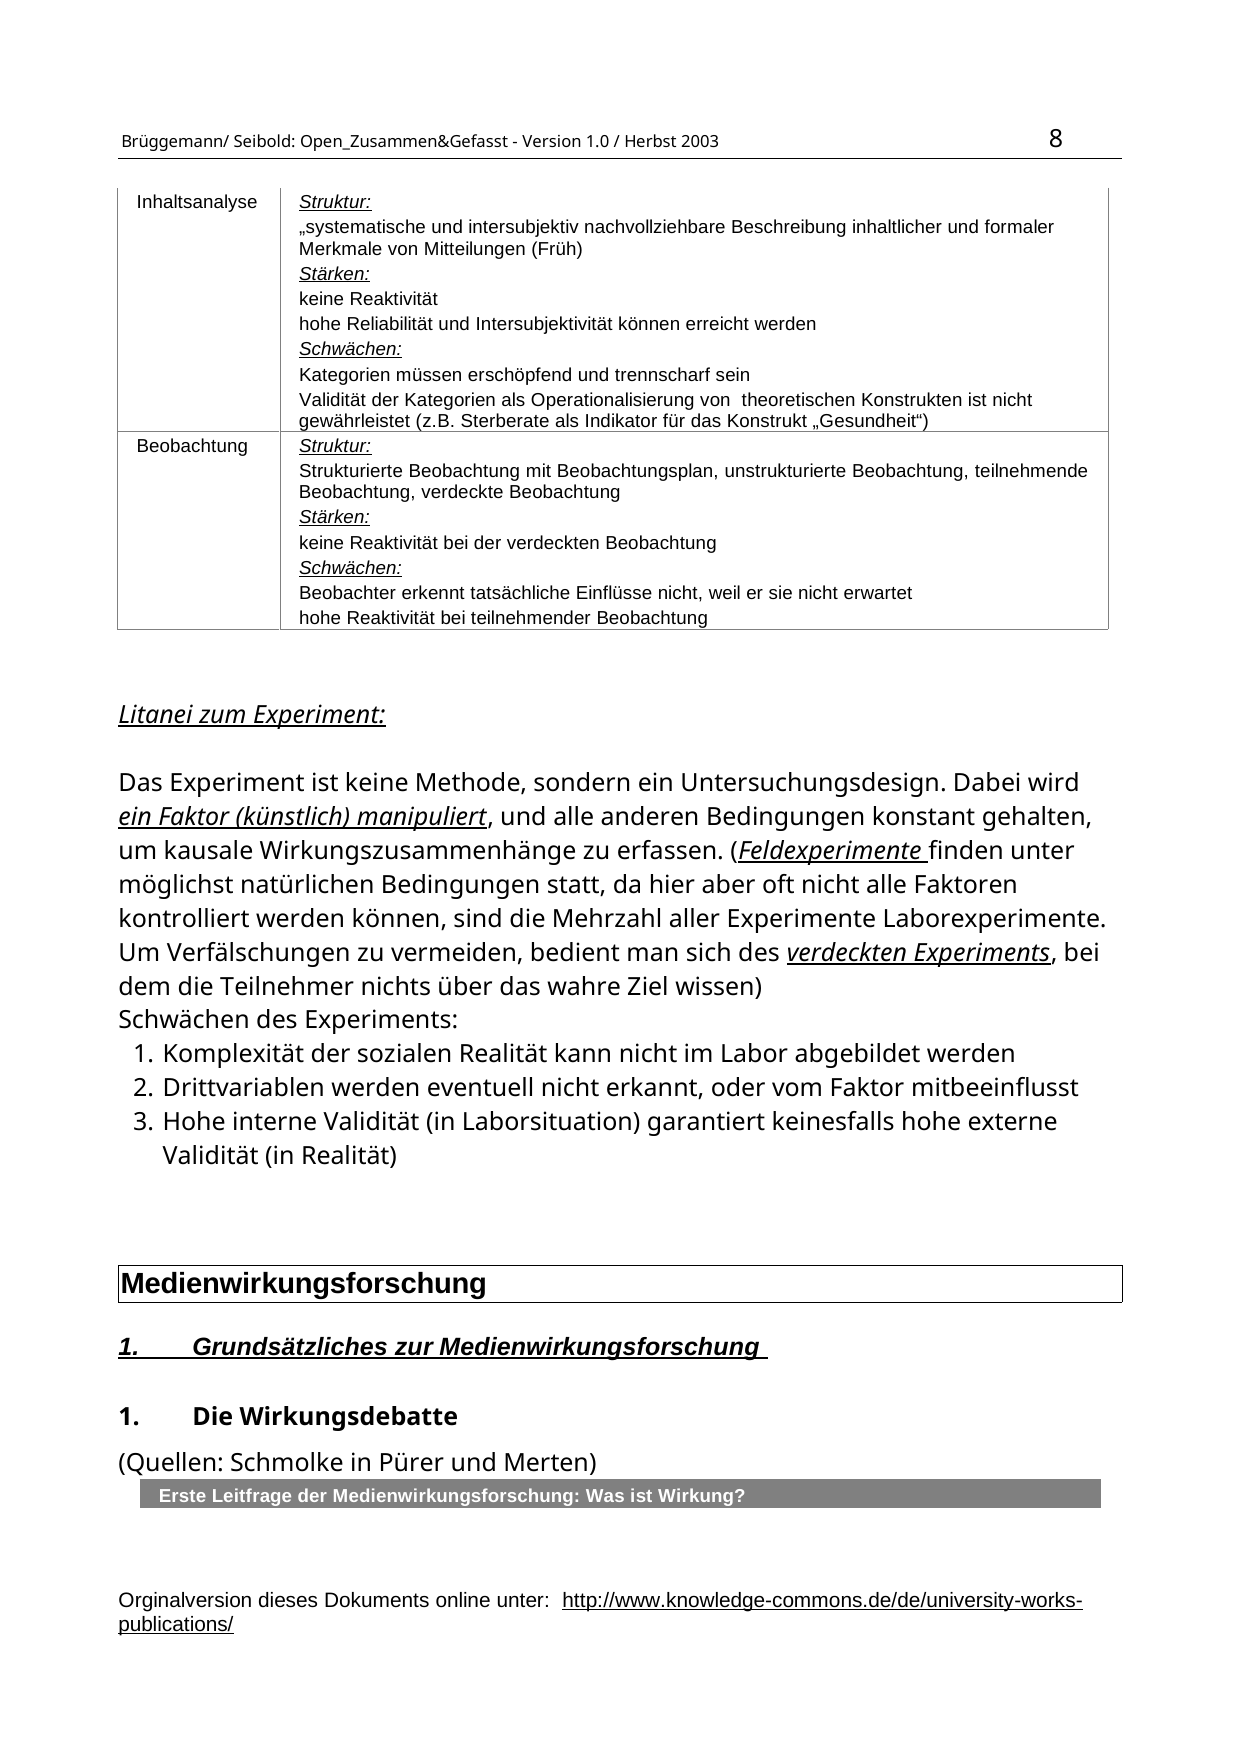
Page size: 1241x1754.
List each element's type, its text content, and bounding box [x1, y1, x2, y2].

text Litanei zum Experiment: [118, 697, 1122, 731]
table_cell Inhaltsanalyse [118, 188, 279, 431]
list Hohe interne Validität (in Laborsituation) garantiert keinesfalls hohe externe Validität (in Realität) [133, 1104, 1122, 1172]
list Drittvariablen werden eventuell nicht erkannt, oder vom Faktor mitbeeinflusst [133, 1070, 1122, 1104]
subtitle Die Wirkungsdebatte [118, 1399, 1122, 1433]
text Das Experiment ist keine Methode, sondern ein Untersuchungsdesign. Dabei wird ein Faktor (künstlich) manipuliert, und alle anderen Bedingungen konstant gehalten, um kausale Wirkungszusammenhänge zu erfassen. (Feldexperimente finden unter möglichst natürlichen Bedingungen statt, da hier aber oft nicht alle Faktoren kontrolliert werden können, sind die Mehrzahl aller Experimente Laborexperimente. Um Verfälschungen zu vermeiden, bedient man sich des verdeckten Experiments, bei dem die Teilnehmer nichts über das wahre Ziel wissen) [118, 765, 1122, 1002]
subtitle Medienwirkungsforschung [119, 1266, 1122, 1302]
table_cell Struktur: „systematische und intersubjektiv nachvollziehbare Beschreibung inhaltlicher und formaler Merkmale von Mitteilungen (Früh) Stärken: keine Reaktivität hohe Reliabilität und Intersubjektivität können erreicht werden Schwächen: Kategorien müssen erschöpfend und trennscharf sein Validität der Kategorien als Operationalisierung von theoretischen Konstrukten ist nicht gewährleistet (z.B. Sterberate als Indikator für das Konstrukt „Gesundheit“) [281, 188, 1108, 431]
table_header Erste Leitfrage der Medienwirkungsforschung: Was ist Wirkung? [141, 1480, 1100, 1507]
text (Quellen: Schmolke in Pürer und Merten) [118, 1445, 1122, 1479]
text Schwächen des Experiments: [118, 1002, 1122, 1036]
subtitle Grundsätzliches zur Medienwirkungsforschung [118, 1333, 1122, 1361]
table_cell Beobachtung [118, 432, 279, 629]
list Komplexität der sozialen Realität kann nicht im Labor abgebildet werden [133, 1036, 1122, 1070]
table_cell Struktur: Strukturierte Beobachtung mit Beobachtungsplan, unstrukturierte Beobachtung, teilnehmende Beobachtung, verdeckte Beobachtung Stärken: keine Reaktivität bei der verdeckten Beobachtung Schwächen: Beobachter erkennt tatsächliche Einflüsse nicht, weil er sie nicht erwartet hohe Reaktivität bei teilnehmender Beobachtung [281, 432, 1108, 629]
